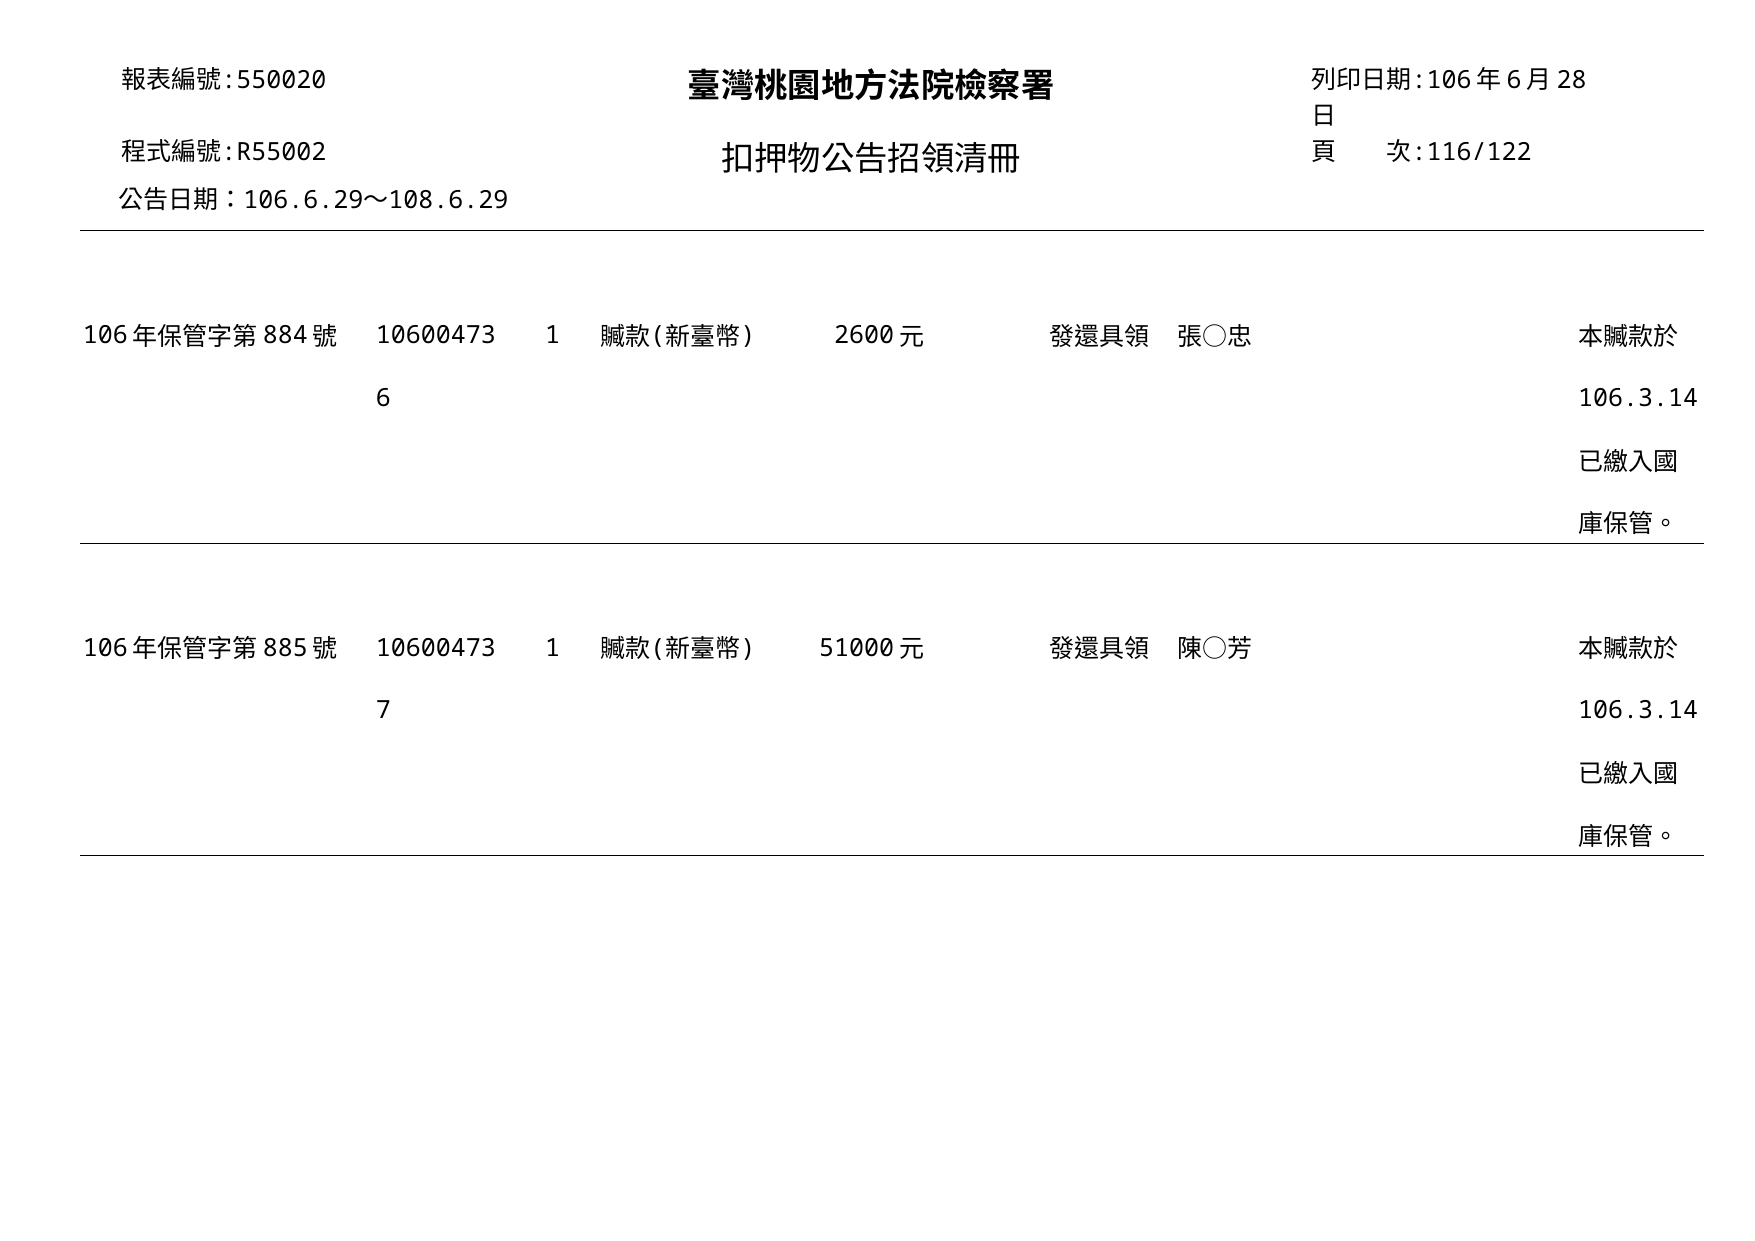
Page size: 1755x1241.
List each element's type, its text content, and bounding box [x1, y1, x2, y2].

table_cell 贓款(新臺幣) [597, 231, 807, 542]
table_cell 本贓款於106.3.14已繳入國庫保管。 [1575, 231, 1704, 542]
table_cell 發還具領 [1046, 231, 1175, 542]
table_cell 1 [507, 544, 597, 855]
table_cell [927, 231, 1046, 542]
table_cell 51000元 [808, 544, 927, 855]
table_cell 張○忠 [1175, 231, 1317, 542]
table_cell 陳○芳 [1175, 544, 1317, 855]
table_cell 106004736 [373, 231, 507, 542]
table_cell 2600元 [808, 231, 927, 542]
table_cell 106年保管字第884號 [80, 231, 373, 542]
table_cell 本贓款於106.3.14已繳入國庫保管。 [1575, 544, 1704, 855]
table_cell 發還具領 [1046, 544, 1175, 855]
table_cell [1317, 544, 1575, 855]
table_cell [927, 544, 1046, 855]
table_cell 106年保管字第885號 [80, 544, 373, 855]
table_cell 1 [507, 231, 597, 542]
table_cell 贓款(新臺幣) [597, 544, 807, 855]
table_cell [1317, 231, 1575, 542]
table_cell 106004737 [373, 544, 507, 855]
